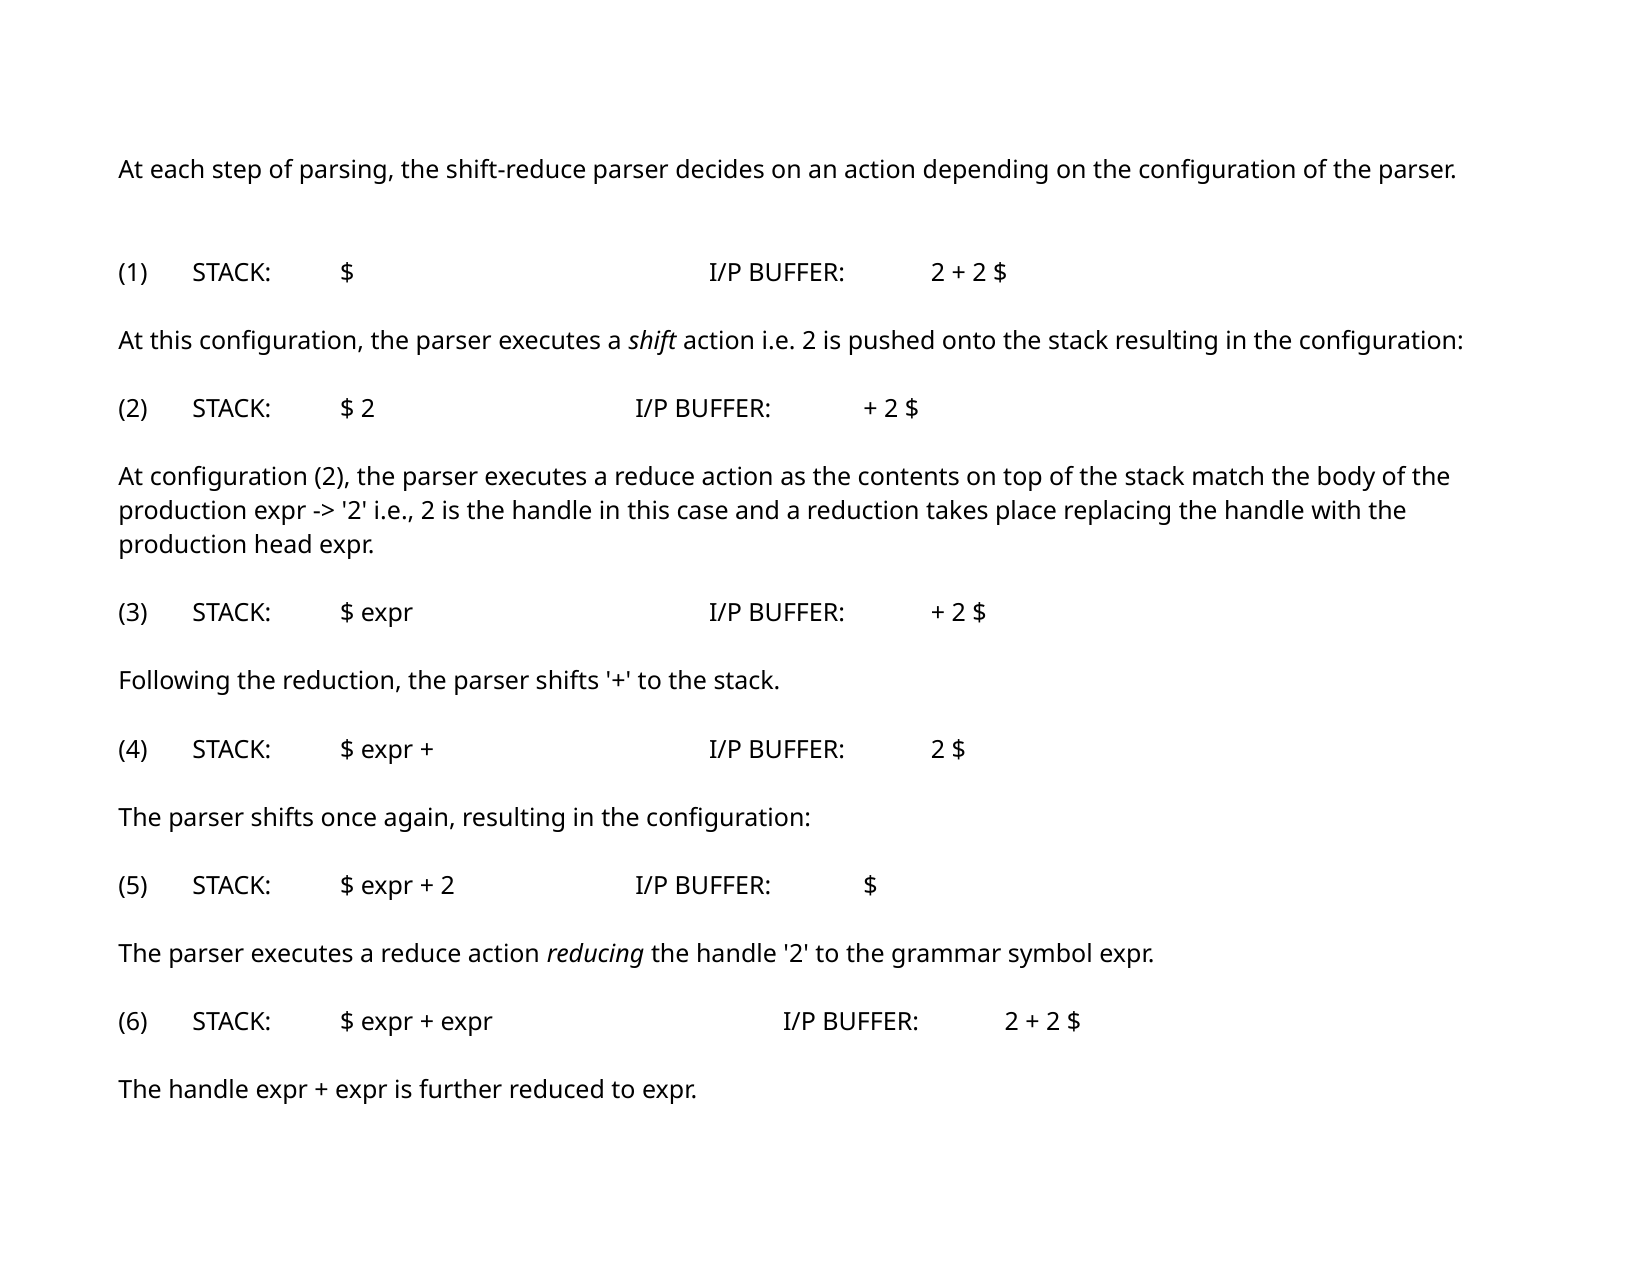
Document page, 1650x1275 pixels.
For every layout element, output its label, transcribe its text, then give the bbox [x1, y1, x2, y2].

text (1) STACK: $ I/P BUFFER: 2 + 2 $ [118, 254, 1532, 288]
text (3) STACK: $ expr I/P BUFFER: + 2 $ [118, 595, 1532, 629]
text At this configuration, the parser executes a shift action i.e. 2 is pushed onto the stack resulting in the configuration: [118, 322, 1532, 357]
text (4) STACK: $ expr + I/P BUFFER: 2 $ [118, 731, 1532, 765]
text (5) STACK: $ expr + 2 I/P BUFFER: $ [118, 867, 1532, 902]
text The handle expr + expr is further reduced to expr. [118, 1072, 1532, 1106]
text (6) STACK: $ expr + expr I/P BUFFER: 2 + 2 $ [118, 1004, 1532, 1038]
text At each step of parsing, the shift-reduce parser decides on an action depending on the configuration of the parser. [118, 152, 1532, 186]
text Following the reduction, the parser shifts '+' to the stack. [118, 663, 1532, 697]
text (2) STACK: $ 2 I/P BUFFER: + 2 $ [118, 391, 1532, 425]
text The parser executes a reduce action reducing the handle '2' to the grammar symbol expr. [118, 936, 1532, 970]
text At configuration (2), the parser executes a reduce action as the contents on top of the stack match the body of the production expr -> '2' i.e., 2 is the handle in this case and a reduction takes place replacing the handle with the production head expr. [118, 459, 1532, 561]
text The parser shifts once again, resulting in the configuration: [118, 799, 1532, 833]
